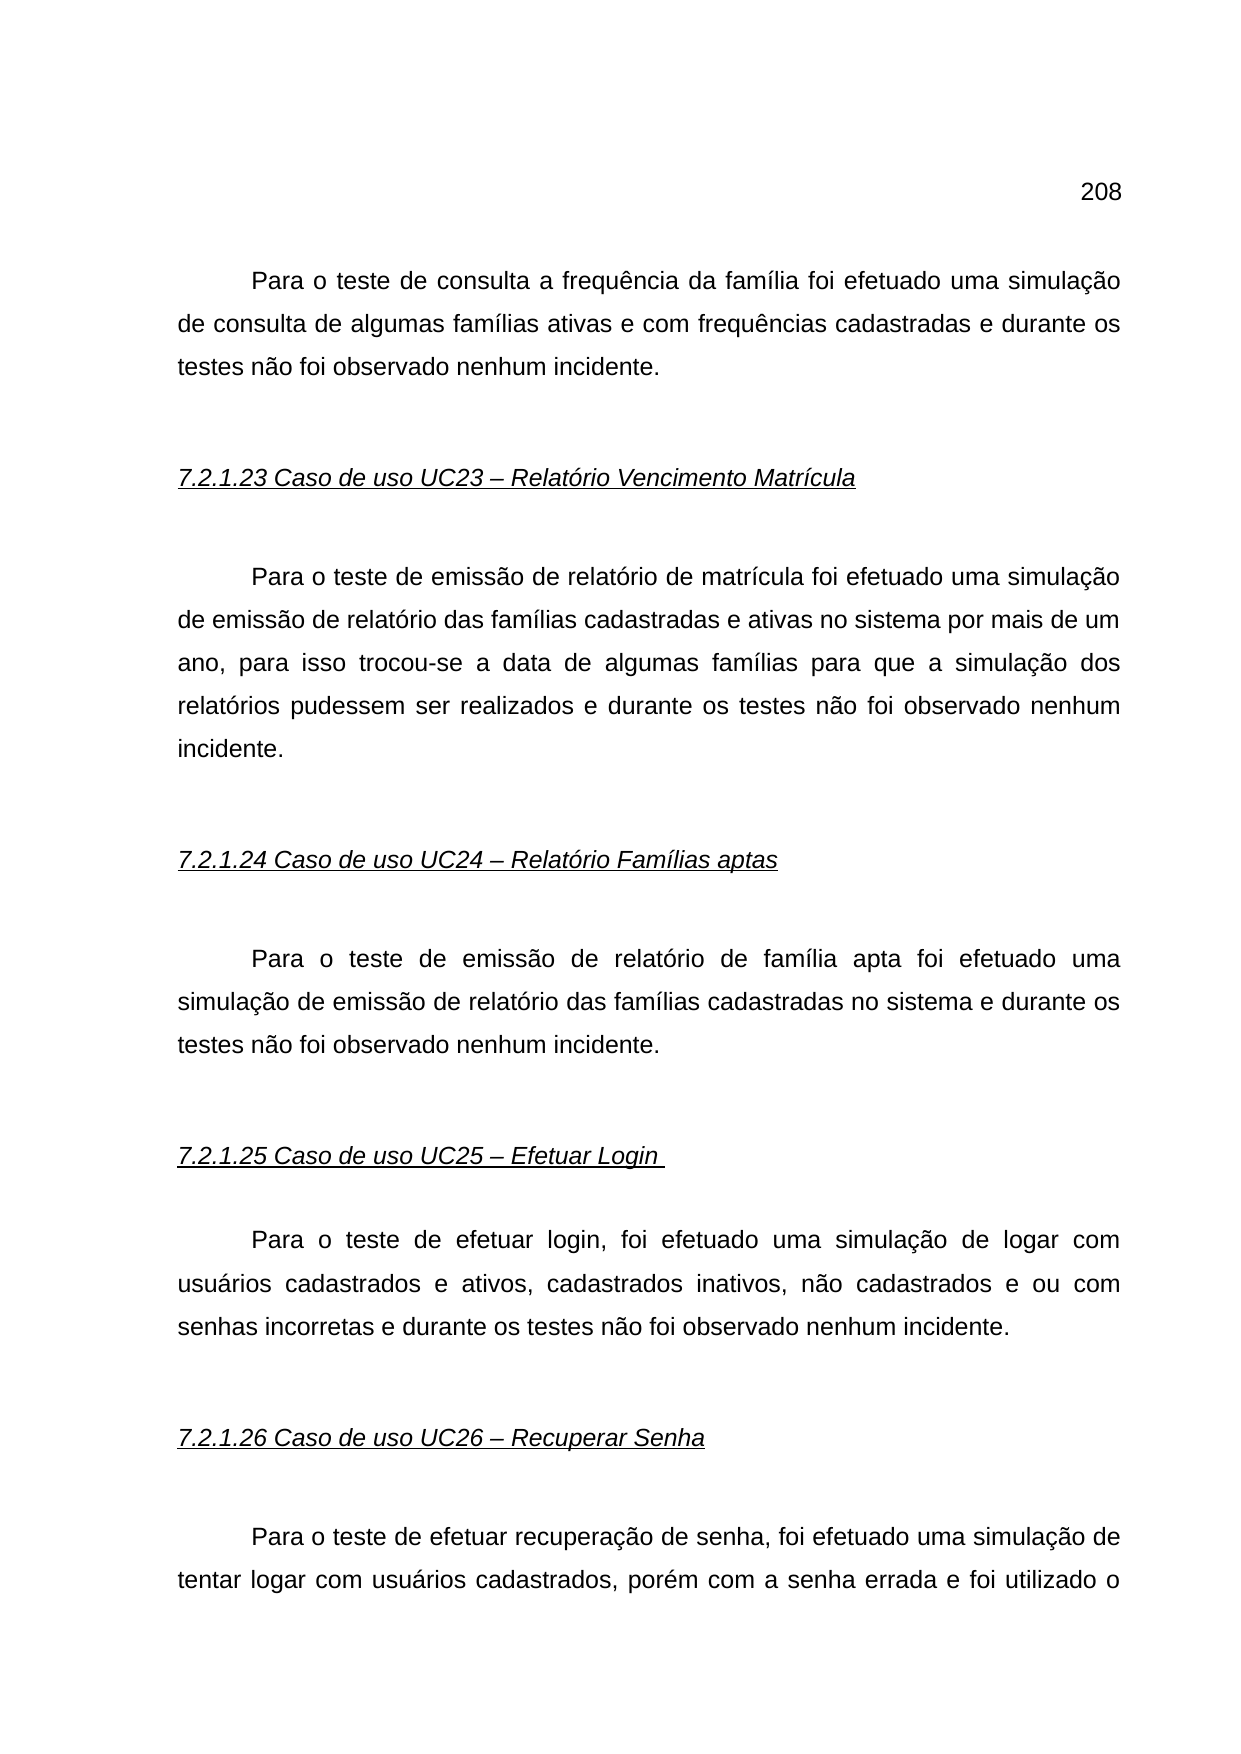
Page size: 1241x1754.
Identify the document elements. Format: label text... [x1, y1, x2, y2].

subtitle 7.2.1.25 Caso de uso UC25 – Efetuar Login [177, 1141, 1122, 1170]
text Para o teste de emissão de relatório de matrícula foi efetuado uma simulação de emissão de relatório das famílias cadastradas e ativas no sistema por mais de um ano, para isso trocou-se a data de algumas famílias para que a simulação dos relatórios pudessem ser realizados e durante os testes não foi observado nenhum incidente. [177, 562, 1122, 763]
subtitle 7.2.1.26 Caso de uso UC26 – Recuperar Senha [177, 1423, 1122, 1452]
subtitle 7.2.1.23 Caso de uso UC23 – Relatório Vencimento Matrícula [177, 463, 1122, 492]
subtitle 7.2.1.24 Caso de uso UC24 – Relatório Famílias aptas [177, 845, 1122, 874]
text Para o teste de emissão de relatório de família apta foi efetuado uma simulação de emissão de relatório das famílias cadastradas no sistema e durante os testes não foi observado nenhum incidente. [177, 944, 1122, 1059]
text Para o teste de efetuar login, foi efetuado uma simulação de logar com usuários cadastrados e ativos, cadastrados inativos, não cadastrados e ou com senhas incorretas e durante os testes não foi observado nenhum incidente. [177, 1226, 1122, 1341]
text Para o teste de efetuar recuperação de senha, foi efetuado uma simulação de tentar logar com usuários cadastrados, porém com a senha errada e foi utilizado o [177, 1521, 1122, 1593]
text Para o teste de consulta a frequência da família foi efetuado uma simulação de consulta de algumas famílias ativas e com frequências cadastradas e durante os testes não foi observado nenhum incidente. [177, 266, 1122, 381]
